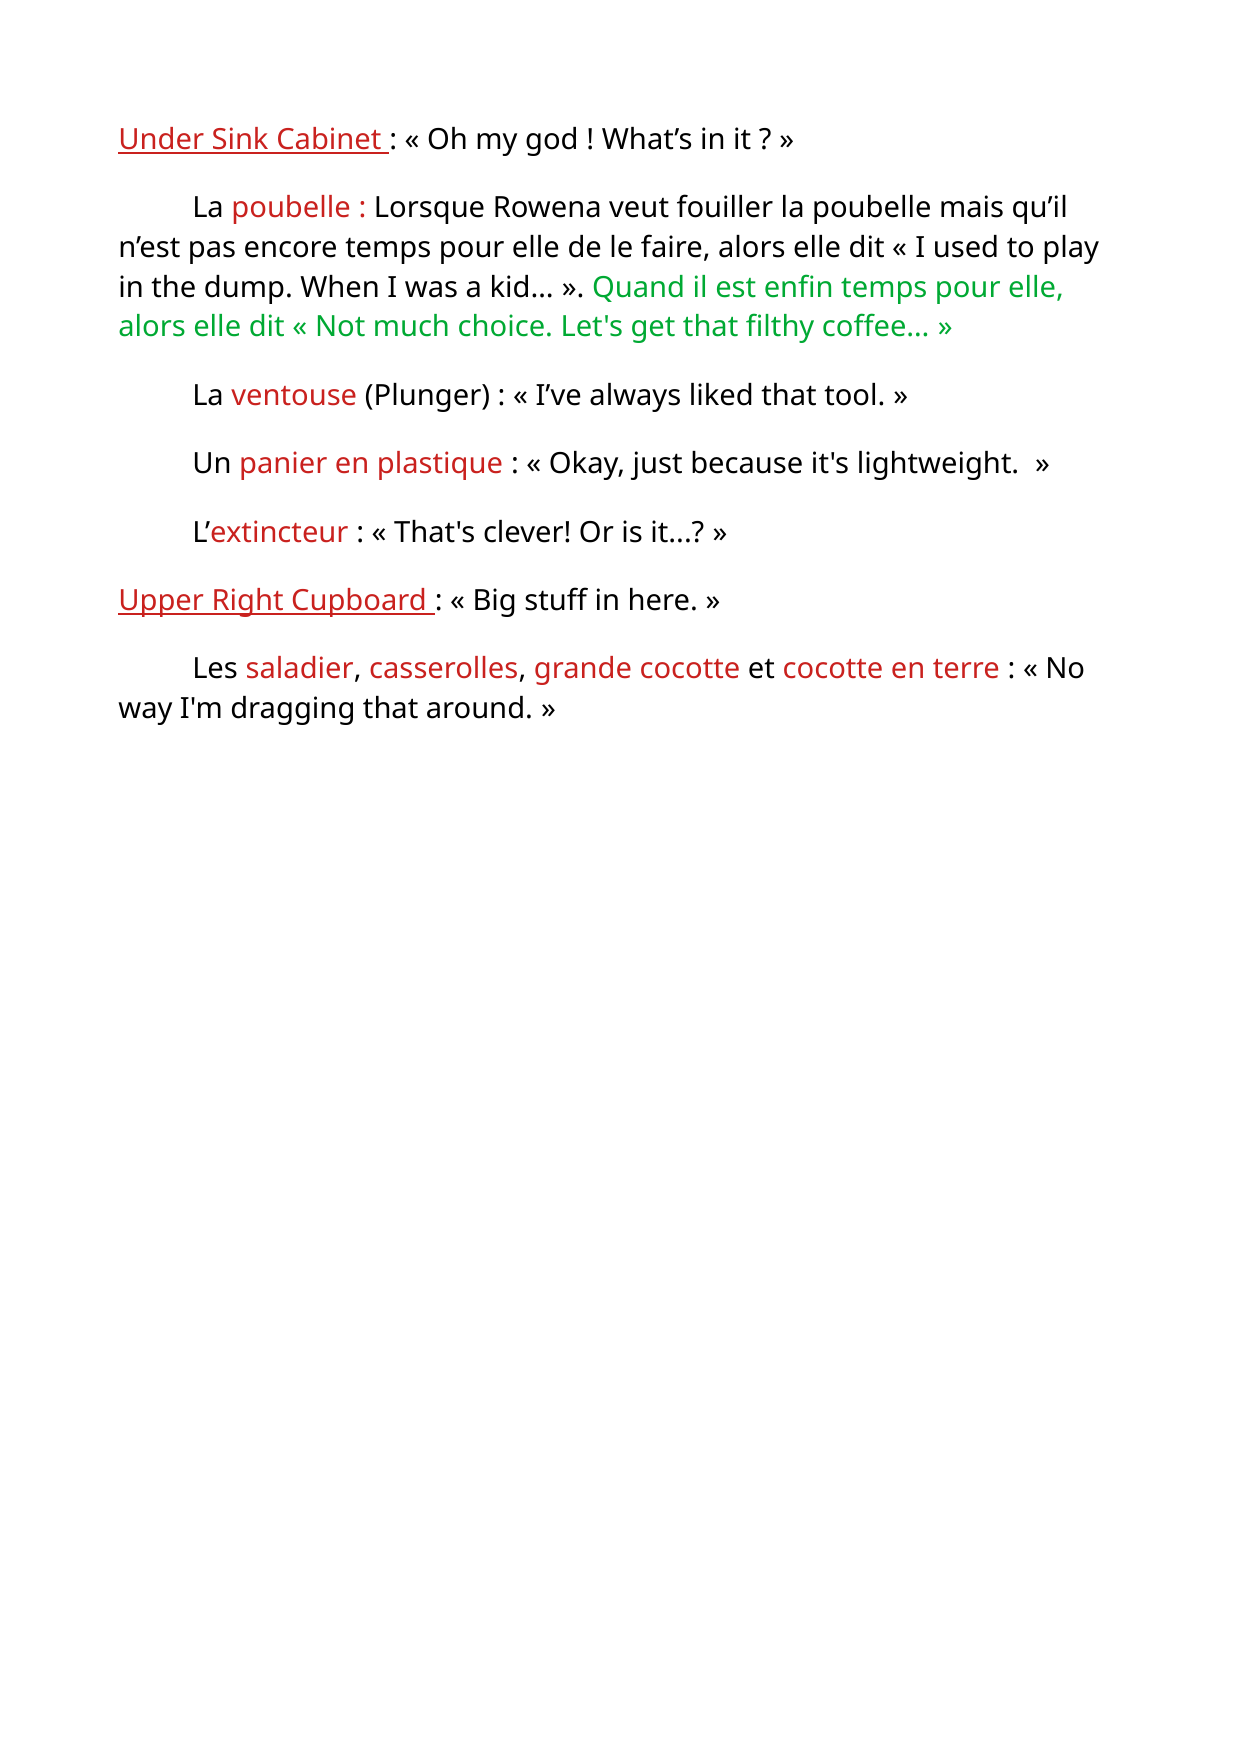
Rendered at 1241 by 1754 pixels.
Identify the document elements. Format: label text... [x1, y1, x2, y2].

text Un panier en plastique : « Okay, just because it's lightweight. » [118, 442, 1122, 482]
text Les saladier, casserolles, grande cocotte et cocotte en terre : « No way I'm dragging that around. » [118, 648, 1122, 727]
text L’extincteur : « That's clever! Or is it...? » [118, 511, 1122, 551]
text Under Sink Cabinet : « Oh my god ! What’s in it ? » [118, 118, 1122, 158]
text La poubelle : Lorsque Rowena veut fouiller la poubelle mais qu’il n’est pas encore temps pour elle de le faire, alors elle dit « I used to play in the dump. When I was a kid… ». Quand il est enfin temps pour elle, alors elle dit « Not much choice. Let's get that filthy coffee… » [118, 187, 1122, 345]
text Upper Right Cupboard : « Big stuff in here. » [118, 579, 1122, 619]
text La ventouse (Plunger) : « I’ve always liked that tool. » [118, 374, 1122, 414]
